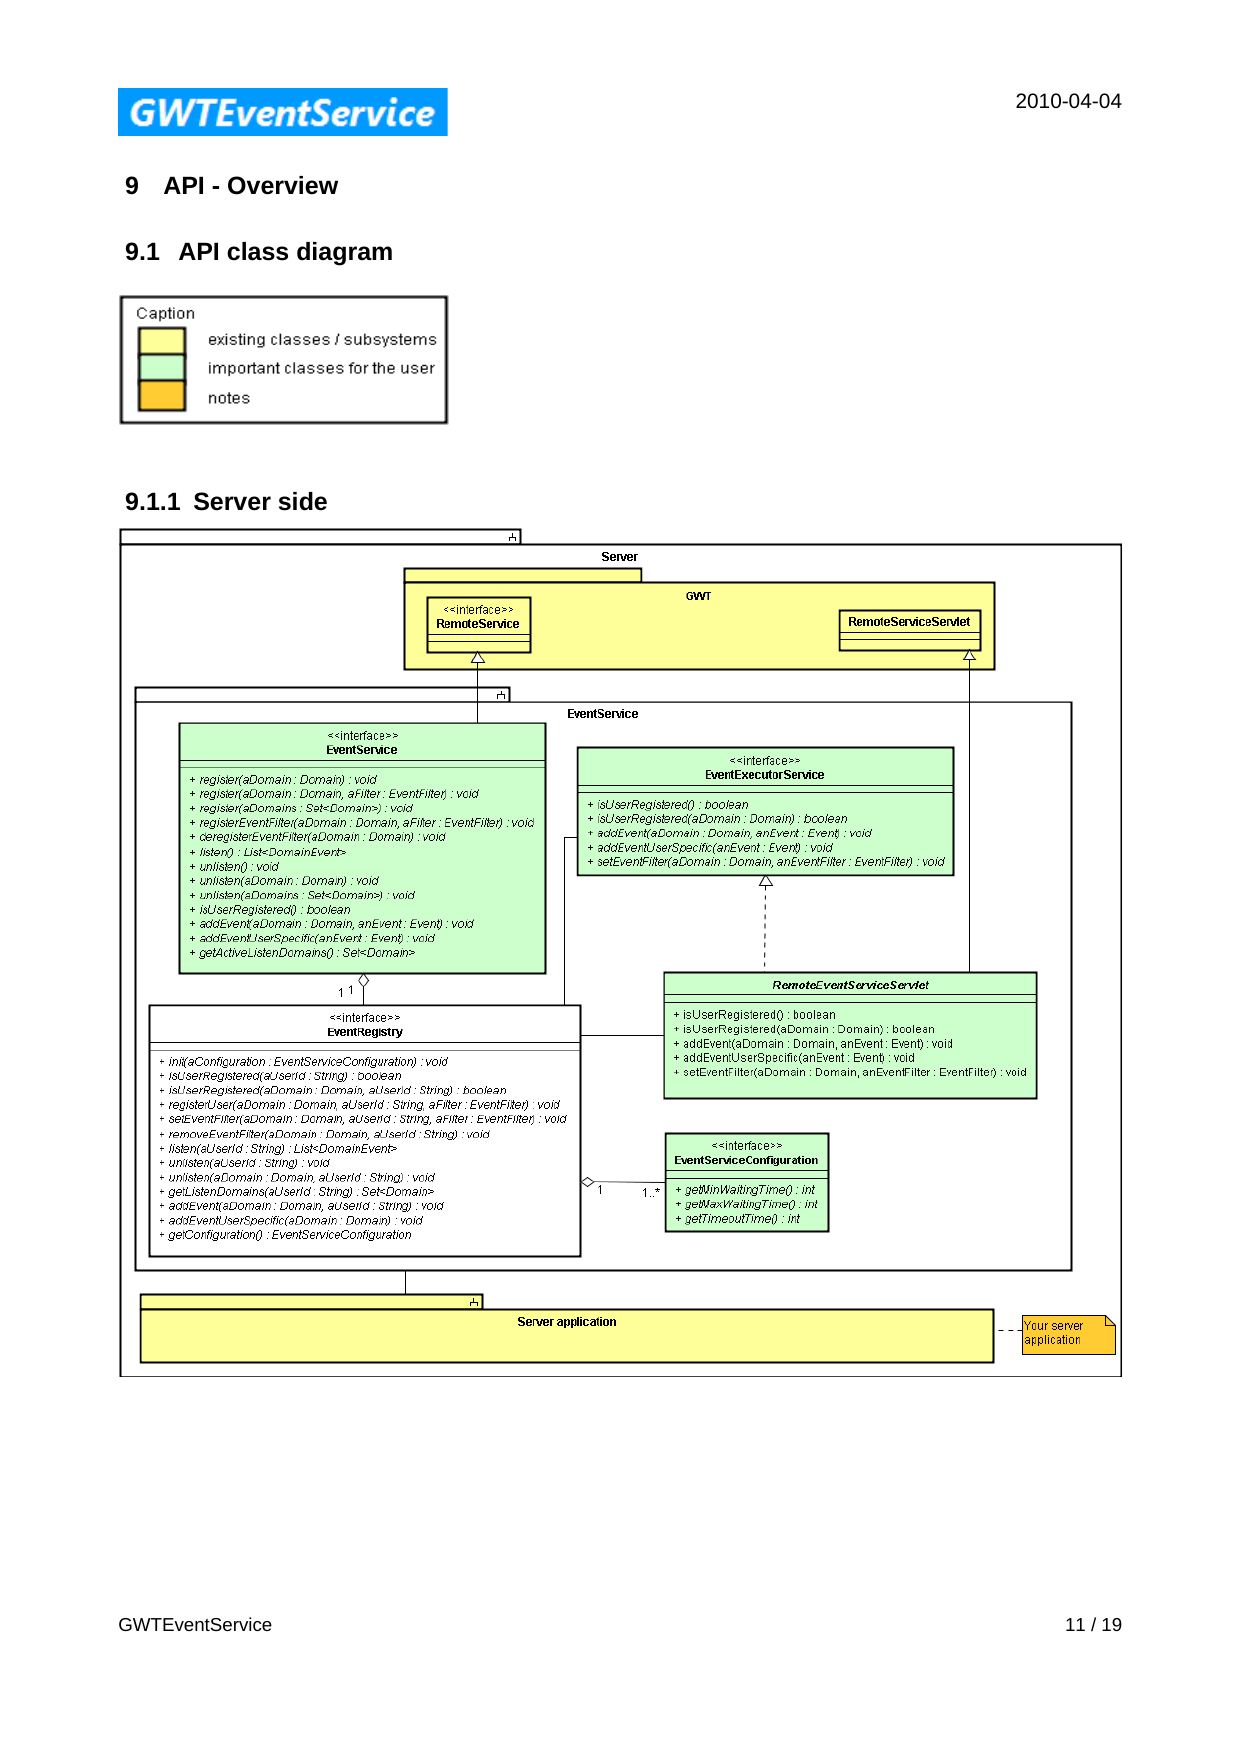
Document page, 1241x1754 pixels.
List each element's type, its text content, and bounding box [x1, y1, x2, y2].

picture [118, 88, 448, 136]
subtitle Server side [118, 487, 1122, 516]
subtitle API - Overview [118, 171, 1122, 200]
subtitle API class diagram [118, 237, 1122, 266]
picture [118, 528, 1123, 1377]
picture [118, 289, 457, 426]
